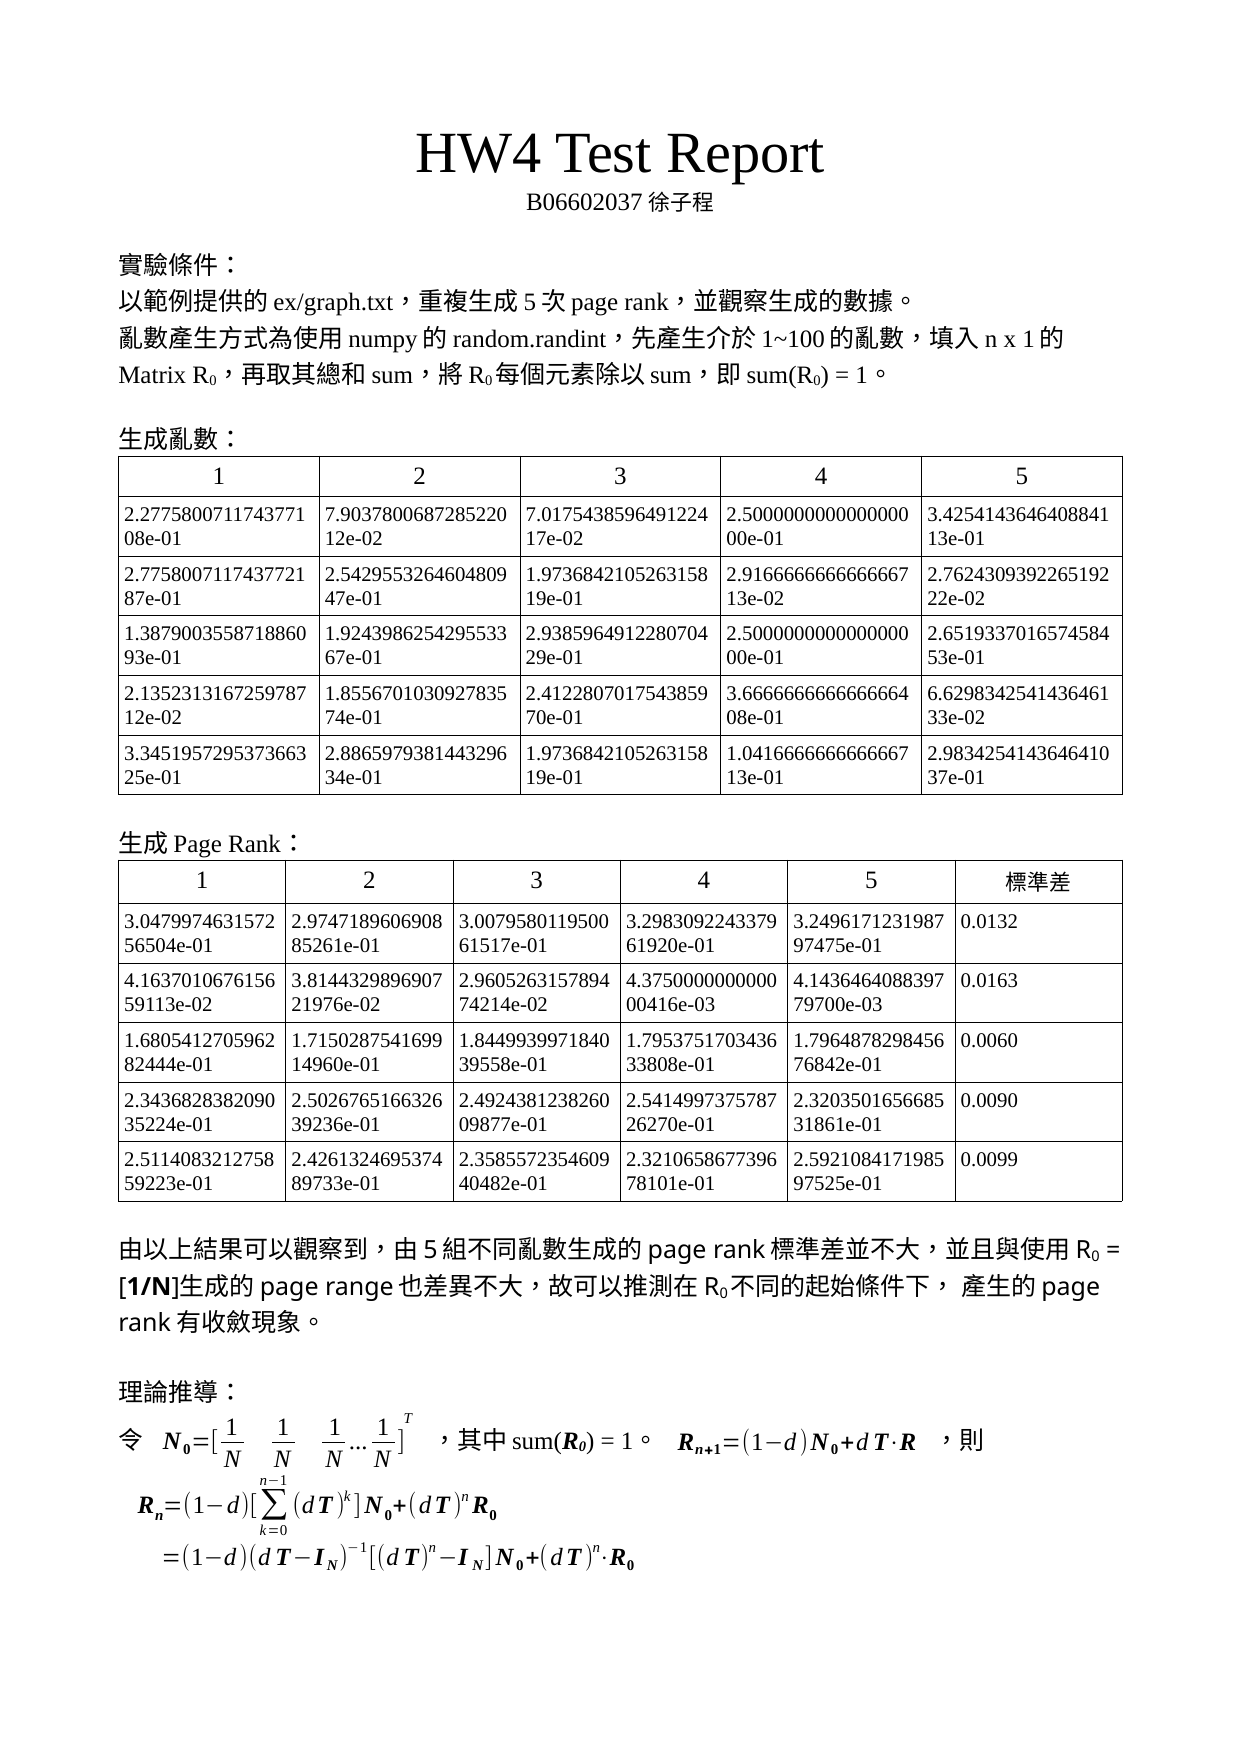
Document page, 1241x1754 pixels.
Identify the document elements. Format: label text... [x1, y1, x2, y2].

table_cell 6.629834254143646133e-02 [922, 676, 1122, 735]
text 實驗條件： [118, 246, 1122, 282]
text 亂數產生方式為使用numpy的random.randint，先產生介於1~100的亂數，填入n x 1的Matrix R0，再取其總和sum，將R0每個元素除以sum，即sum(R0) = 1。 [118, 318, 1122, 391]
table_cell 2.135231316725978712e-02 [119, 676, 319, 735]
table_cell 3.249617123198797475e-01 [788, 904, 955, 962]
table_cell 4.163701067615659113e-02 [119, 964, 285, 1022]
table_cell 1.680541270596282444e-01 [119, 1023, 285, 1082]
table_cell 3.345195729537366325e-01 [119, 736, 319, 794]
table_cell 2.343682838209035224e-01 [119, 1083, 285, 1141]
table_cell 0.0099 [956, 1142, 1122, 1201]
table_cell 2.320350165668531861e-01 [788, 1083, 955, 1141]
table_cell 1.973684210526315819e-01 [521, 557, 720, 615]
table_cell 2.426132469537489733e-01 [286, 1142, 453, 1201]
table_cell 2.277580071174377108e-01 [119, 497, 319, 556]
table_cell 7.017543859649122417e-02 [521, 497, 720, 556]
table_header 3 [521, 457, 720, 496]
table_cell 2.651933701657458453e-01 [922, 616, 1122, 675]
table_cell 1.387900355871886093e-01 [119, 616, 319, 675]
table_header 3 [454, 861, 620, 903]
table_cell 2.500000000000000000e-01 [721, 616, 921, 675]
table_header 標準差 [956, 861, 1122, 903]
table_cell 1.795375170343633808e-01 [621, 1023, 787, 1082]
table_cell 3.007958011950061517e-01 [454, 904, 620, 962]
table_cell 2.974718960690885261e-01 [286, 904, 453, 962]
table_cell 2.592108417198597525e-01 [788, 1142, 955, 1201]
table_cell 1.796487829845676842e-01 [788, 1023, 955, 1082]
table_cell 2.358557235460940482e-01 [454, 1142, 620, 1201]
table_cell 2.511408321275859223e-01 [119, 1142, 285, 1201]
table_cell 0.0132 [956, 904, 1122, 962]
table_cell 2.541499737578726270e-01 [621, 1083, 787, 1141]
table_cell 0.0060 [956, 1023, 1122, 1082]
table_cell 1.855670103092783574e-01 [320, 676, 520, 735]
table_header 1 [119, 457, 319, 496]
table_cell 2.960526315789474214e-02 [454, 964, 620, 1022]
table_cell 2.916666666666666713e-02 [721, 557, 921, 615]
text 由以上結果可以觀察到，由5組不同亂數生成的page rank標準差並不大，並且與使用R0 = [1/N]生成的page range也差異不大，故可以推測在R0不同的起始條件下， 產生的page rank有收斂現象。 [118, 1230, 1122, 1339]
text 生成亂數： [118, 419, 1122, 456]
table_cell 3.298309224337961920e-01 [621, 904, 787, 962]
table_header 1 [119, 861, 285, 903]
text 理論推導： [118, 1373, 1122, 1409]
text 令，其中sum(R0) = 1。，則 [118, 1409, 1122, 1472]
table_cell 1.041666666666666713e-01 [721, 736, 921, 794]
table_cell 2.886597938144329634e-01 [320, 736, 520, 794]
text B06602037 徐子程 [118, 185, 1122, 217]
table_cell 1.844993997184039558e-01 [454, 1023, 620, 1082]
table_header 2 [286, 861, 453, 903]
table_cell 7.903780068728522012e-02 [320, 497, 520, 556]
table_header 5 [788, 861, 955, 903]
table_cell 0.0163 [956, 964, 1122, 1022]
table_cell 3.814432989690721976e-02 [286, 964, 453, 1022]
table_cell 2.502676516632639236e-01 [286, 1083, 453, 1141]
table_cell 2.762430939226519222e-02 [922, 557, 1122, 615]
table_cell 3.425414364640884113e-01 [922, 497, 1122, 556]
table_cell 2.983425414364641037e-01 [922, 736, 1122, 794]
table_header 2 [320, 457, 520, 496]
text 以範例提供的ex/graph.txt，重複生成5次page rank，並觀察生成的數據。 [118, 282, 1122, 318]
table_cell 2.775800711743772187e-01 [119, 557, 319, 615]
table_cell 2.412280701754385970e-01 [521, 676, 720, 735]
text 生成Page Rank： [118, 823, 1122, 859]
table_cell 3.047997463157256504e-01 [119, 904, 285, 962]
table_cell 2.492438123826009877e-01 [454, 1083, 620, 1141]
table_cell 2.500000000000000000e-01 [721, 497, 921, 556]
table_cell 1.973684210526315819e-01 [521, 736, 720, 794]
table_cell 2.542955326460480947e-01 [320, 557, 520, 615]
table_header 4 [621, 861, 787, 903]
table_cell 2.938596491228070429e-01 [521, 616, 720, 675]
text HW4 Test Report [118, 118, 1122, 185]
table_cell 3.666666666666666408e-01 [721, 676, 921, 735]
table_cell 4.143646408839779700e-03 [788, 964, 955, 1022]
table_cell 2.321065867739678101e-01 [621, 1142, 787, 1201]
table_cell 1.924398625429553367e-01 [320, 616, 520, 675]
table_cell 0.0090 [956, 1083, 1122, 1141]
table_header 4 [721, 457, 921, 496]
table_header 5 [922, 457, 1122, 496]
table_cell 4.375000000000000416e-03 [621, 964, 787, 1022]
table_cell 1.715028754169914960e-01 [286, 1023, 453, 1082]
